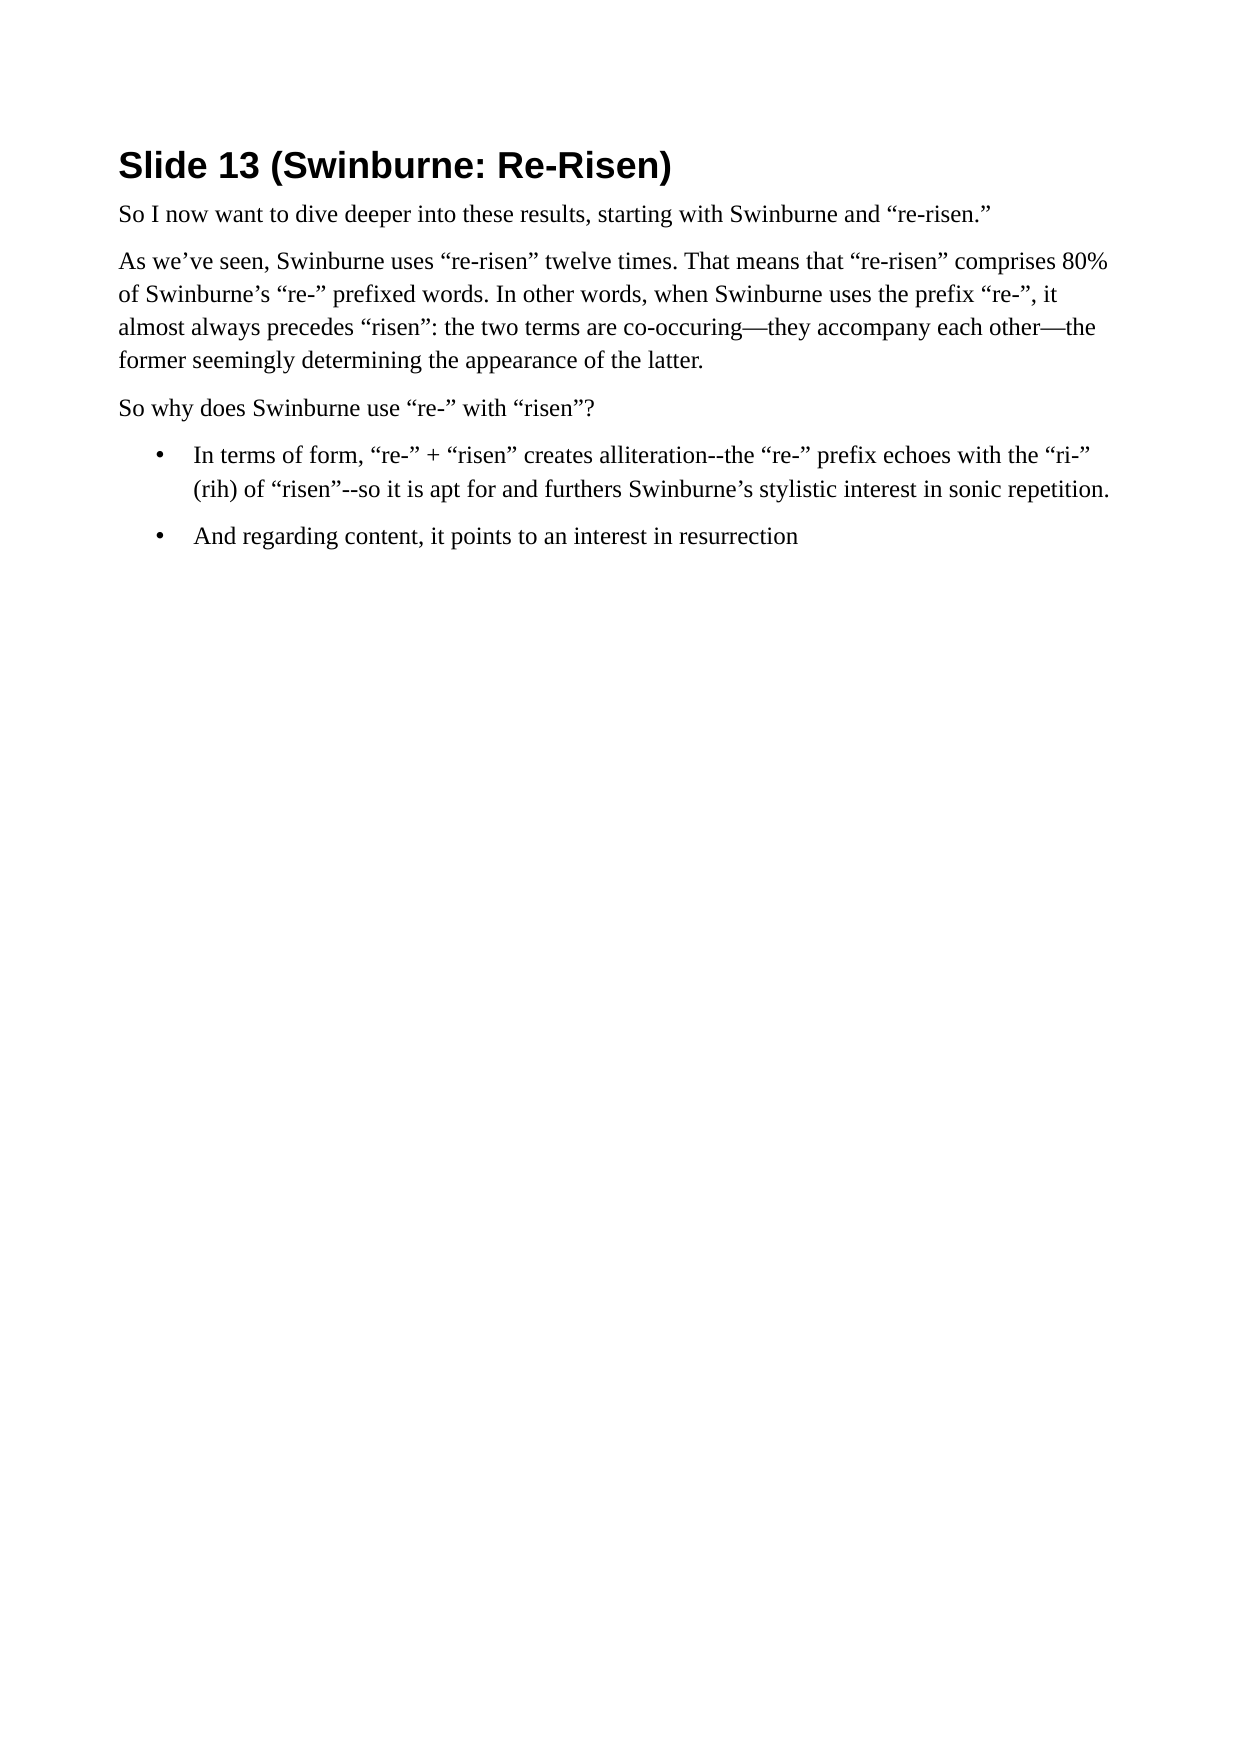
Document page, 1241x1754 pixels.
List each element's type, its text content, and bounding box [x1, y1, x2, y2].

list In terms of form, “re-” + “risen” creates alliteration--the “re-” prefix echoes with the “ri-” (rih) of “risen”--so it is apt for and furthers Swinburne’s stylistic interest in sonic repetition. [156, 441, 1122, 502]
text So I now want to dive deeper into these results, starting with Swinburne and “re-risen.” [118, 199, 1122, 227]
subtitle Slide 13 (Swinburne: Re-Risen) [118, 143, 1122, 186]
list And regarding content, it points to an interest in resurrection [156, 521, 1122, 550]
text As we’ve seen, Swinburne uses “re-risen” twelve times. That means that “re-risen” comprises 80% of Swinburne’s “re-” prefixed words. In other words, when Swinburne uses the prefix “re-”, it almost always precedes “risen”: the two terms are co-occuring—they accompany each other—the former seemingly determining the appearance of the latter. [118, 246, 1122, 374]
text So why does Swinburne use “re-” with “risen”? [118, 393, 1122, 422]
